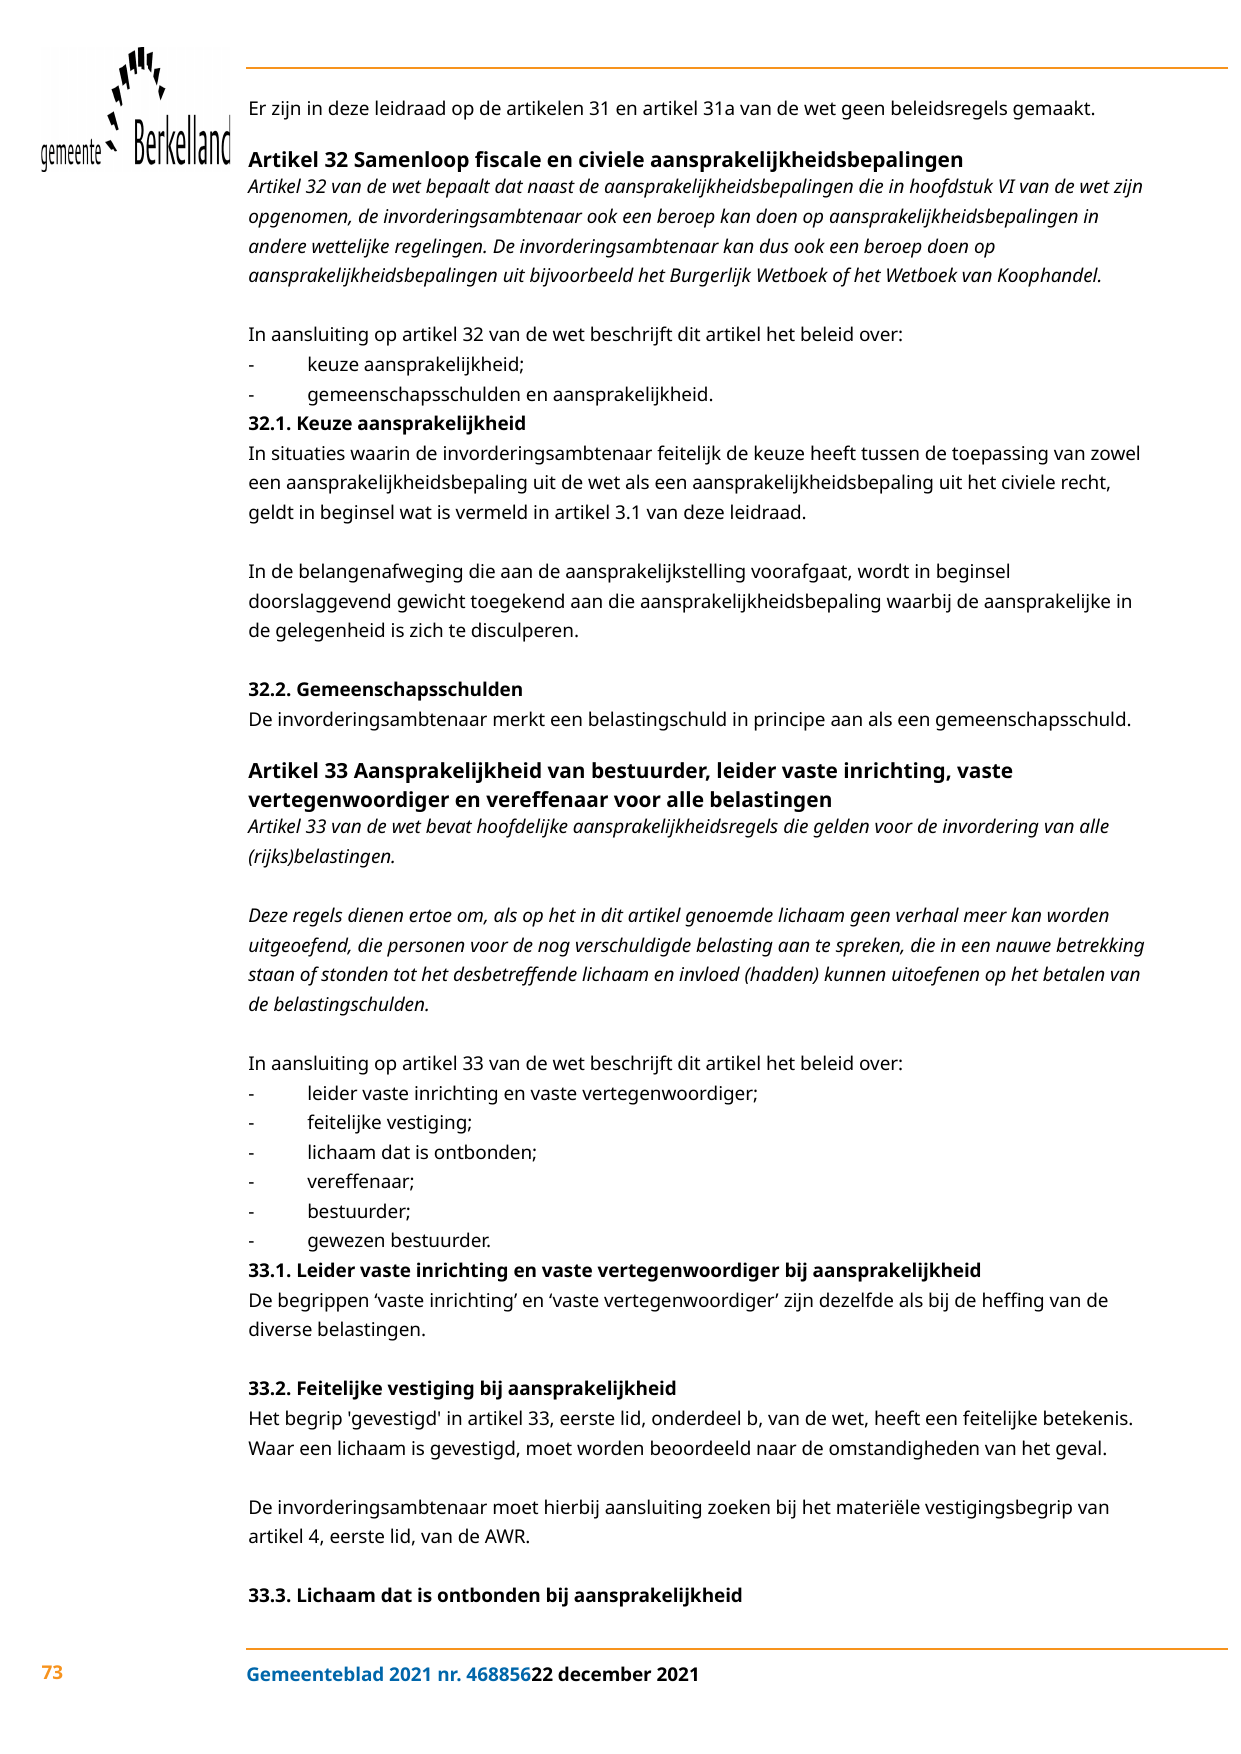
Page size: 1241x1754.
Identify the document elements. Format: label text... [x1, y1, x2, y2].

text 32.2. Gemeenschapsschulden [248, 677, 1152, 702]
text 33.3. Lichaam dat is ontbonden bij aansprakelijkheid [248, 1583, 1152, 1608]
list leider vaste inrichting en vaste vertegenwoordiger; [248, 1080, 1152, 1105]
text Deze regels dienen ertoe om, als op het in dit artikel genoemde lichaam geen verhaal meer kan worden uitgeoefend, die personen voor de nog verschuldigde belasting aan te spreken, die in een nauwe betrekking staan of stonden tot het desbetreffende lichaam en invloed (hadden) kunnen uitoefenen op het betalen van de belastingschulden. [248, 902, 1152, 1017]
list vereffenaar; [248, 1168, 1152, 1194]
text Artikel 32 van de wet bepaalt dat naast de aansprakelijkheidsbepalingen die in hoofdstuk VI van de wet zijn opgenomen, de invorderingsambtenaar ook een beroep kan doen op aansprakelijkheidsbepalingen in andere wettelijke regelingen. De invorderingsambtenaar kan dus ook een beroep doen op aansprakelijkheidsbepalingen uit bijvoorbeeld het Burgerlijk Wetboek of het Wetboek van Koophandel. [248, 174, 1152, 288]
text In situaties waarin de invorderingsambtenaar feitelijk de keuze heeft tussen de toepassing van zowel een aansprakelijkheidsbepaling uit de wet als een aansprakelijkheidsbepaling uit het civiele recht, geldt in beginsel wat is vermeld in artikel 3.1 van deze leidraad. [248, 440, 1152, 525]
list bestuurder; [248, 1198, 1152, 1224]
picture [41, 47, 231, 172]
list feitelijke vestiging; [248, 1109, 1152, 1135]
text Er zijn in deze leidraad op de artikelen 31 en artikel 31a van de wet geen beleidsregels gemaakt. [248, 95, 1152, 121]
text Het begrip 'gevestigd' in artikel 33, eerste lid, onderdeel b, van de wet, heeft een feitelijke betekenis. Waar een lichaam is gevestigd, moet worden beoordeeld naar de omstandigheden van het geval. [248, 1405, 1152, 1460]
text Artikel 33 Aansprakelijkheid van bestuurder, leider vaste inrichting, vaste vertegenwoordiger en vereffenaar voor alle belastingen [248, 757, 1152, 813]
text De begrippen ‘vaste inrichting’ en ‘vaste vertegenwoordiger’ zijn dezelfde als bij de heffing van de diverse belastingen. [248, 1287, 1152, 1342]
list gemeenschapsschulden en aansprakelijkheid. [248, 381, 1152, 406]
list gewezen bestuurder. [248, 1228, 1152, 1253]
text 33.1. Leider vaste inrichting en vaste vertegenwoordiger bij aansprakelijkheid [248, 1257, 1152, 1283]
text In aansluiting op artikel 32 van de wet beschrijft dit artikel het beleid over: [248, 322, 1152, 347]
list lichaam dat is ontbonden; [248, 1139, 1152, 1164]
text Artikel 32 Samenloop fiscale en civiele aansprakelijkheidsbepalingen [248, 145, 1152, 174]
text In de belangenafweging die aan de aansprakelijkstelling voorafgaat, wordt in beginsel doorslaggevend gewicht toegekend aan die aansprakelijkheidsbepaling waarbij de aansprakelijke in de gelegenheid is zich te disculperen. [248, 558, 1152, 643]
text De invorderingsambtenaar moet hierbij aansluiting zoeken bij het materiële vestigingsbegrip van artikel 4, eerste lid, van de AWR. [248, 1494, 1152, 1549]
list keuze aansprakelijkheid; [248, 351, 1152, 377]
text 32.1. Keuze aansprakelijkheid [248, 410, 1152, 436]
text De invorderingsambtenaar merkt een belastingschuld in principe aan als een gemeenschapsschuld. [248, 706, 1152, 732]
text 33.2. Feitelijke vestiging bij aansprakelijkheid [248, 1376, 1152, 1401]
text In aansluiting op artikel 33 van de wet beschrijft dit artikel het beleid over: [248, 1050, 1152, 1076]
text Artikel 33 van de wet bevat hoofdelijke aansprakelijkheidsregels die gelden voor de invordering van alle (rijks)belastingen. [248, 813, 1152, 869]
